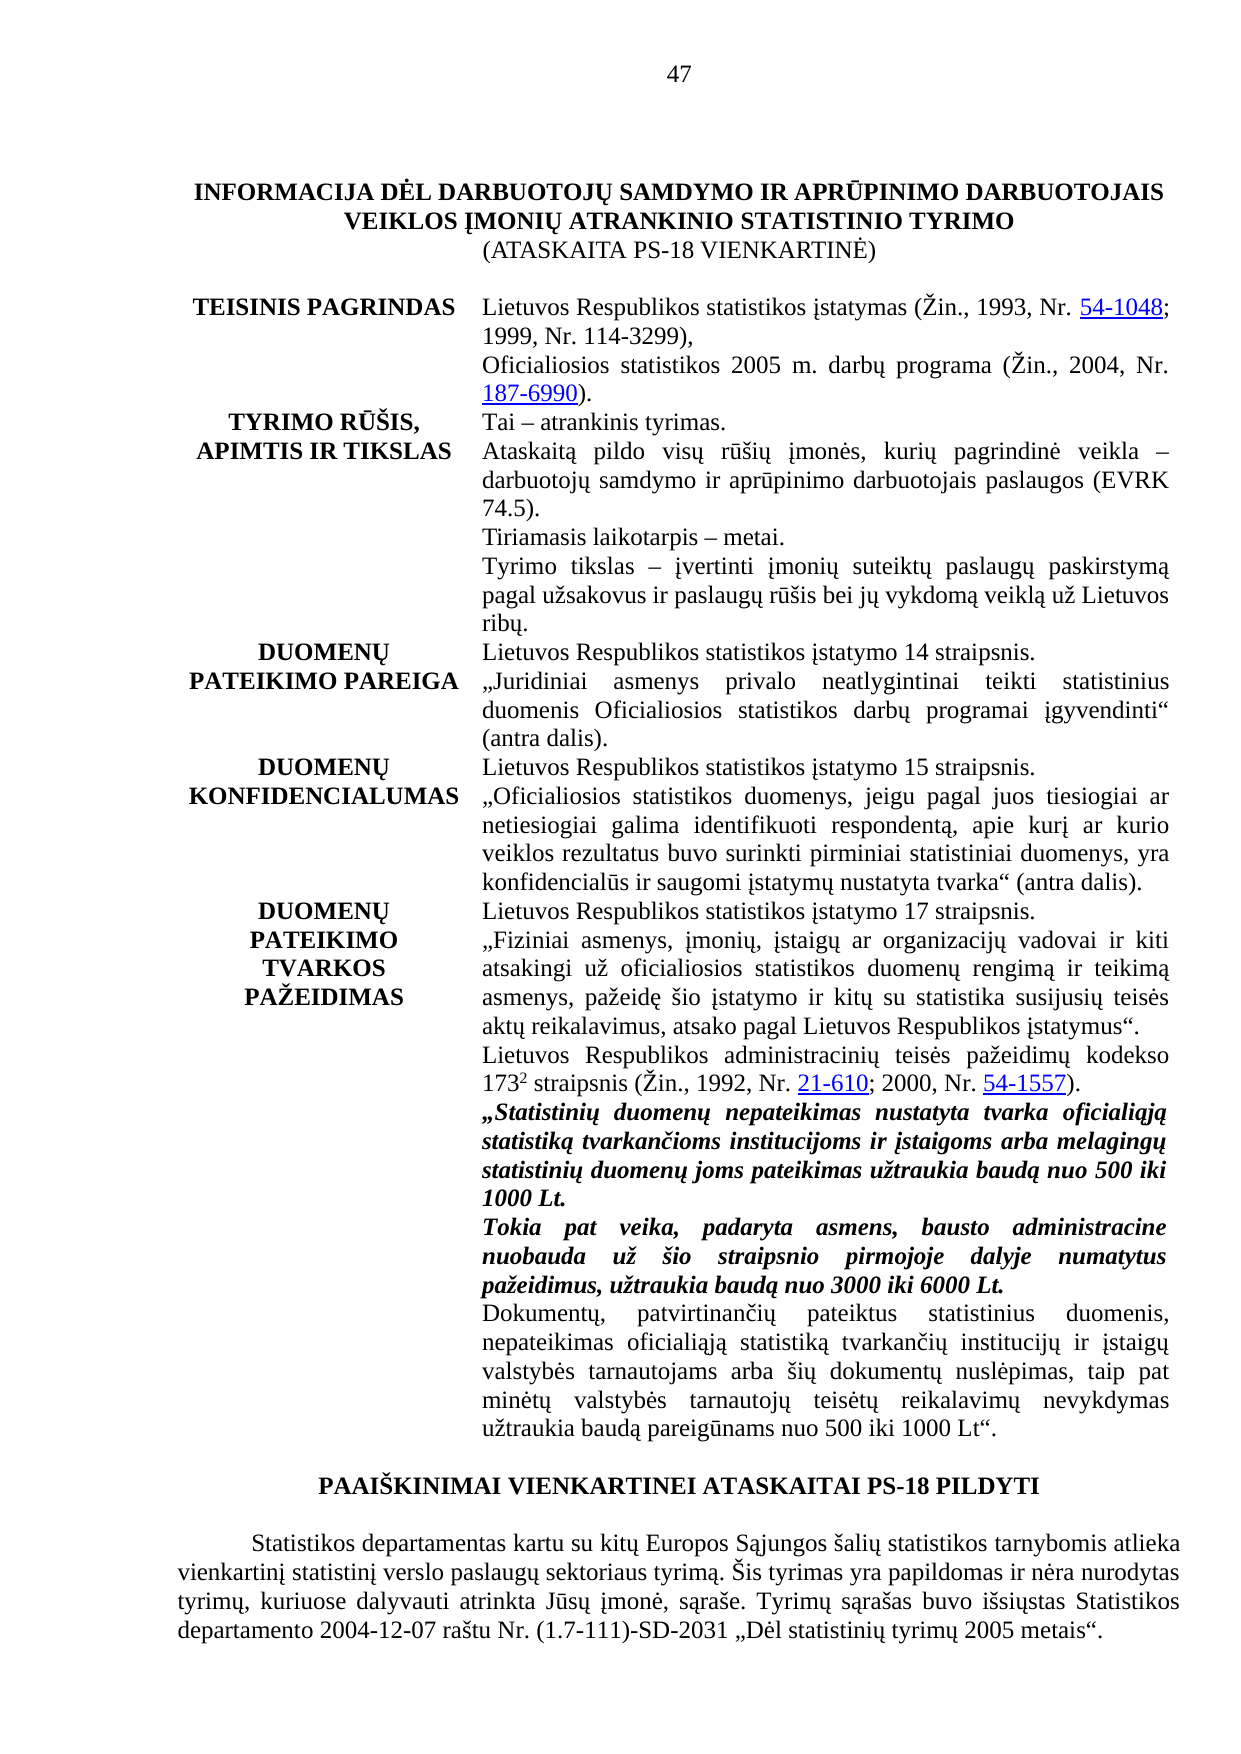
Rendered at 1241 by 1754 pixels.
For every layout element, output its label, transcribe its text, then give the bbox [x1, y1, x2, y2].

text PAAIŠKINIMAI VIENKARTINEI ATASKAITAI PS-18 PILDYTI [177, 1471, 1181, 1500]
table_cell DUOMENŲ PATEIKIMO TVARKOS PAŽEIDIMAS [177, 896, 471, 1442]
table_header Lietuvos Respublikos statistikos įstatymas (Žin., 1993, Nr. 54-1048; 1999, Nr. 114-3299), Oficialiosios statistikos 2005 m. darbų programa (Žin., 2004, Nr. 187-6990). [471, 292, 1181, 407]
text (ataskaita PS-18 VIENKARTINĖ) [177, 235, 1181, 263]
table_cell DUOMENŲ PATEIKIMO PAREIGA [177, 637, 471, 752]
table_cell Lietuvos Respublikos statistikos įstatymo 14 straipsnis. „Juridiniai asmenys privalo neatlygintinai teikti statistinius duomenis Oficialiosios statistikos darbų programai įgyvendinti“ (antra dalis). [471, 637, 1181, 752]
table_header TEISINIS PAGRINDAS [177, 292, 471, 407]
table_cell Lietuvos Respublikos statistikos įstatymo 17 straipsnis. „Fiziniai asmenys, įmonių, įstaigų ar organizacijų vadovai ir kiti atsakingi už oficialiosios statistikos duomenų rengimą ir teikimą asmenys, pažeidę šio įstatymo ir kitų su statistika susijusių teisės aktų reikalavimus, atsako pagal Lietuvos Respublikos įstatymus“. Lietuvos Respublikos administracinių teisės pažeidimų kodekso 1732 straipsnis (Žin., 1992, Nr. 21-610; 2000, Nr. 54-1557). „Statistinių duomenų nepateikimas nustatyta tvarka oficialiąją statistiką tvarkančioms institucijoms ir įstaigoms arba melagingų statistinių duomenų joms pateikimas užtraukia baudą nuo 500 iki 1000 Lt. Tokia pat veika, padaryta asmens, bausto administracine nuobauda už šio straipsnio pirmojoje dalyje numatytus pažeidimus, užtraukia baudą nuo 3000 iki 6000 Lt. Dokumentų, patvirtinančių pateiktus statistinius duomenis, nepateikimas oficialiąją statistiką tvarkančių institucijų ir įstaigų valstybės tarnautojams arba šių dokumentų nuslėpimas, taip pat minėtų valstybės tarnautojų teisėtų reikalavimų nevykdymas užtraukia baudą pareigūnams nuo 500 iki 1000 Lt“. [471, 896, 1181, 1442]
table_cell Lietuvos Respublikos statistikos įstatymo 15 straipsnis. „Oficialiosios statistikos duomenys, jeigu pagal juos tiesiogiai ar netiesiogiai galima identifikuoti respondentą, apie kurį ar kurio veiklos rezultatus buvo surinkti pirminiai statistiniai duomenys, yra konfidencialūs ir saugomi įstatymų nustatyta tvarka“ (antra dalis). [471, 752, 1181, 896]
table_cell Tai – atrankinis tyrimas. Ataskaitą pildo visų rūšių įmonės, kurių pagrindinė veikla – darbuotojų samdymo ir aprūpinimo darbuotojais paslaugos (EVRK 74.5). Tiriamasis laikotarpis – metai. Tyrimo tikslas – įvertinti įmonių suteiktų paslaugų paskirstymą pagal užsakovus ir paslaugų rūšis bei jų vykdomą veiklą už Lietuvos ribų. [471, 407, 1181, 637]
table_cell TYRIMO RŪŠIS, APIMTIS IR TIKSLAS [177, 407, 471, 637]
text INFORMACIJA DĖL Darbuotojų samdymo ir aprūpinimo darbuotojais VEIKLOS įmonių ATRANKINIO STATISTINIO TYRIMO [177, 177, 1181, 235]
text Statistikos departamentas kartu su kitų Europos Sąjungos šalių statistikos tarnybomis atlieka vienkartinį statistinį verslo paslaugų sektoriaus tyrimą. Šis tyrimas yra papildomas ir nėra nurodytas tyrimų, kuriuose dalyvauti atrinkta Jūsų įmonė, sąraše. Tyrimų sąrašas buvo išsiųstas Statistikos departamento 2004-12-07 raštu Nr. (1.7-111)-SD-2031 „Dėl statistinių tyrimų 2005 metais“. [177, 1528, 1181, 1643]
table_cell DUOMENŲ KONFIDENCIALUMAS [177, 752, 471, 896]
